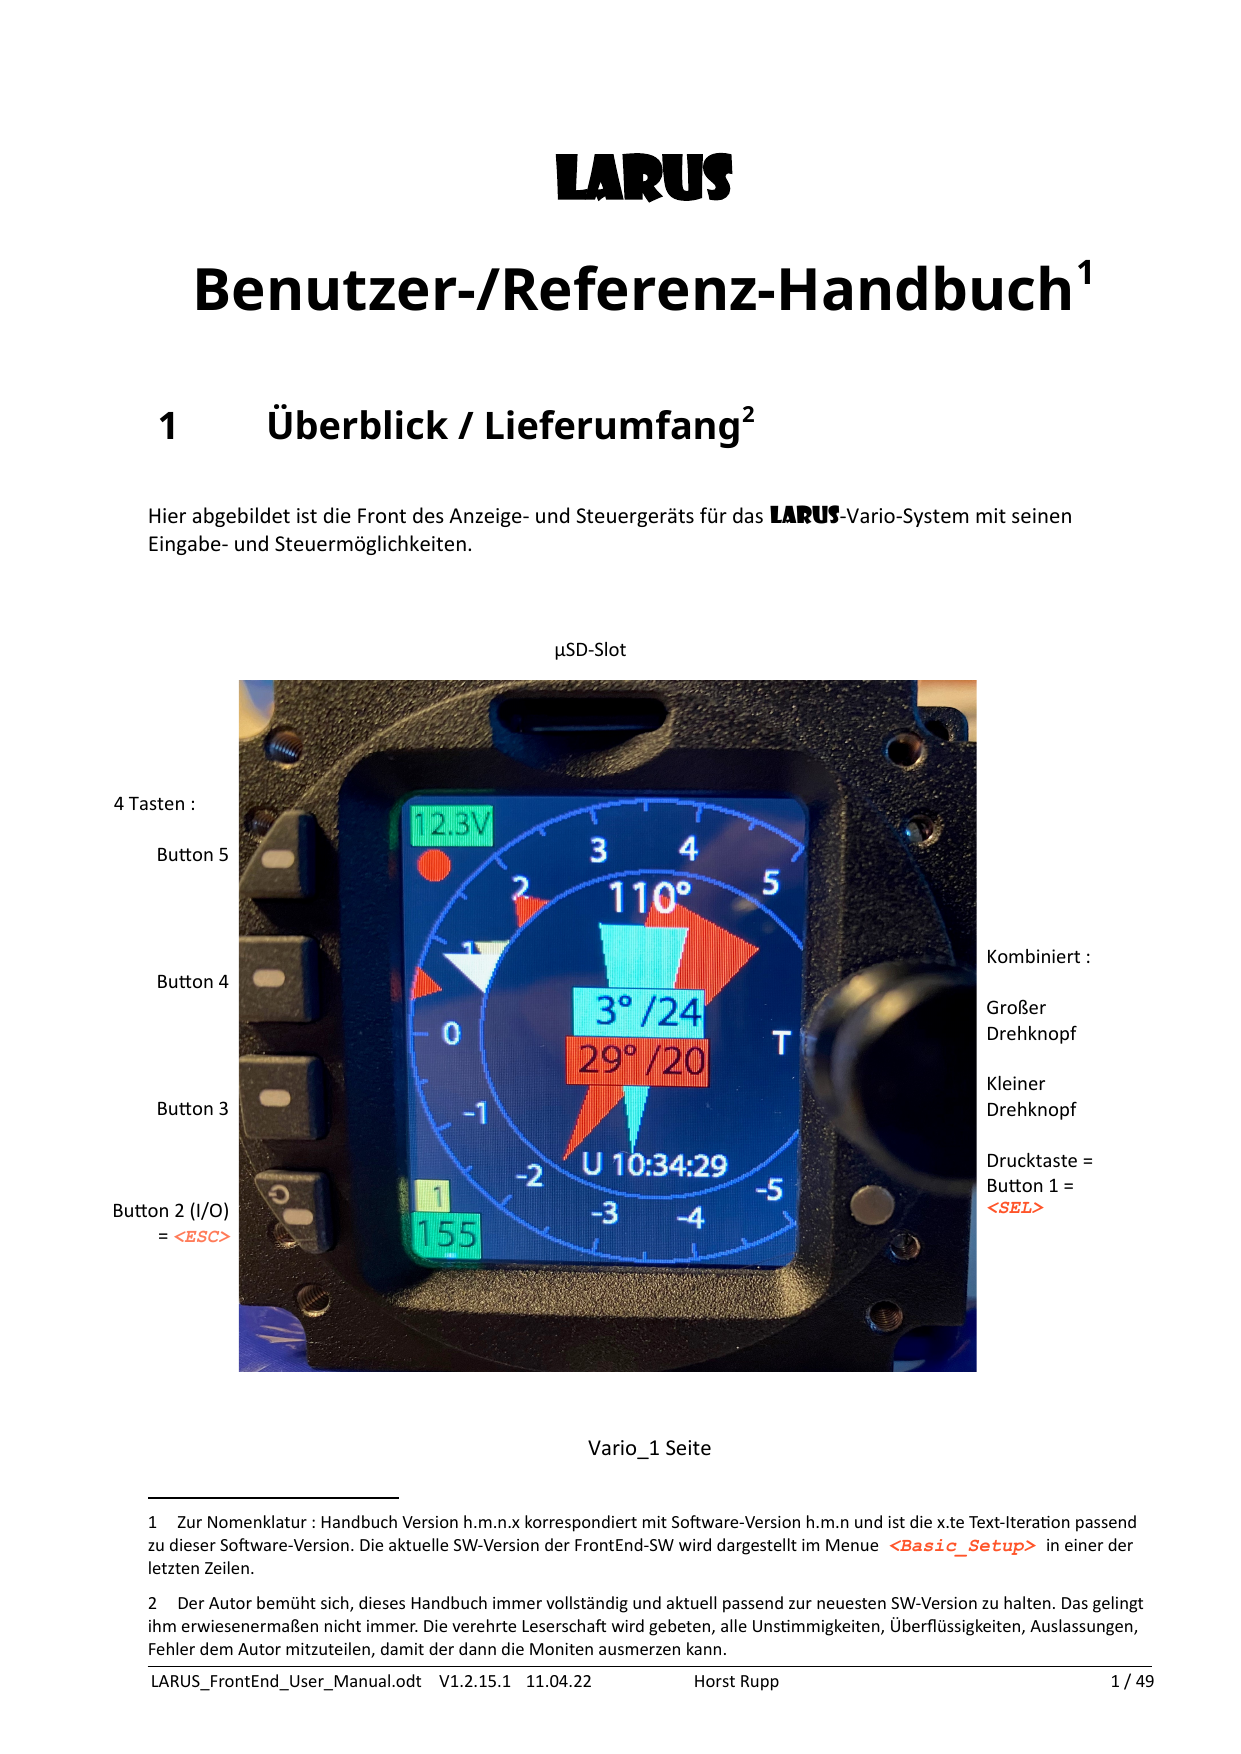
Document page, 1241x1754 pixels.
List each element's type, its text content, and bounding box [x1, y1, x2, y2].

title Benutzer-/Referenz-Handbuch [148, 248, 1140, 327]
text Hier abgebildet ist die Front des Anzeige- und Steuergeräts für das LARUS-Vario-System mit seinen Eingabe- und Steuermöglichkeiten. [148, 500, 1152, 557]
text Der Autor bemüht sich, dieses Handbuch immer vollständig und aktuell passend zur neuesten SW-Version zu halten. Das gelingt ihm erwiesenermaßen nicht immer. Die verehrte Leserschaft wird gebeten, alle Unstimmigkeiten, Überflüssigkeiten, Auslassungen, Fehler dem Autor mitzuteilen, damit der dann die Moniten ausmerzen kann. [148, 1591, 1152, 1660]
text Vario_1 Seite [148, 1433, 1152, 1461]
text Zur Nomenklatur : Handbuch Version h.m.n.x korrespondiert mit Software-Version h.m.n und ist die x.te Text-Iteration passend zu dieser Software-Version. Die aktuelle SW-Version der FrontEnd-SW wird dargestellt im Menue <Basic_Setup> in einer der letzten Zeilen. [148, 1510, 1152, 1579]
title LARUS [148, 138, 1140, 210]
picture [238, 680, 977, 1372]
subtitle Überblick / Lieferumfang [148, 399, 1128, 450]
